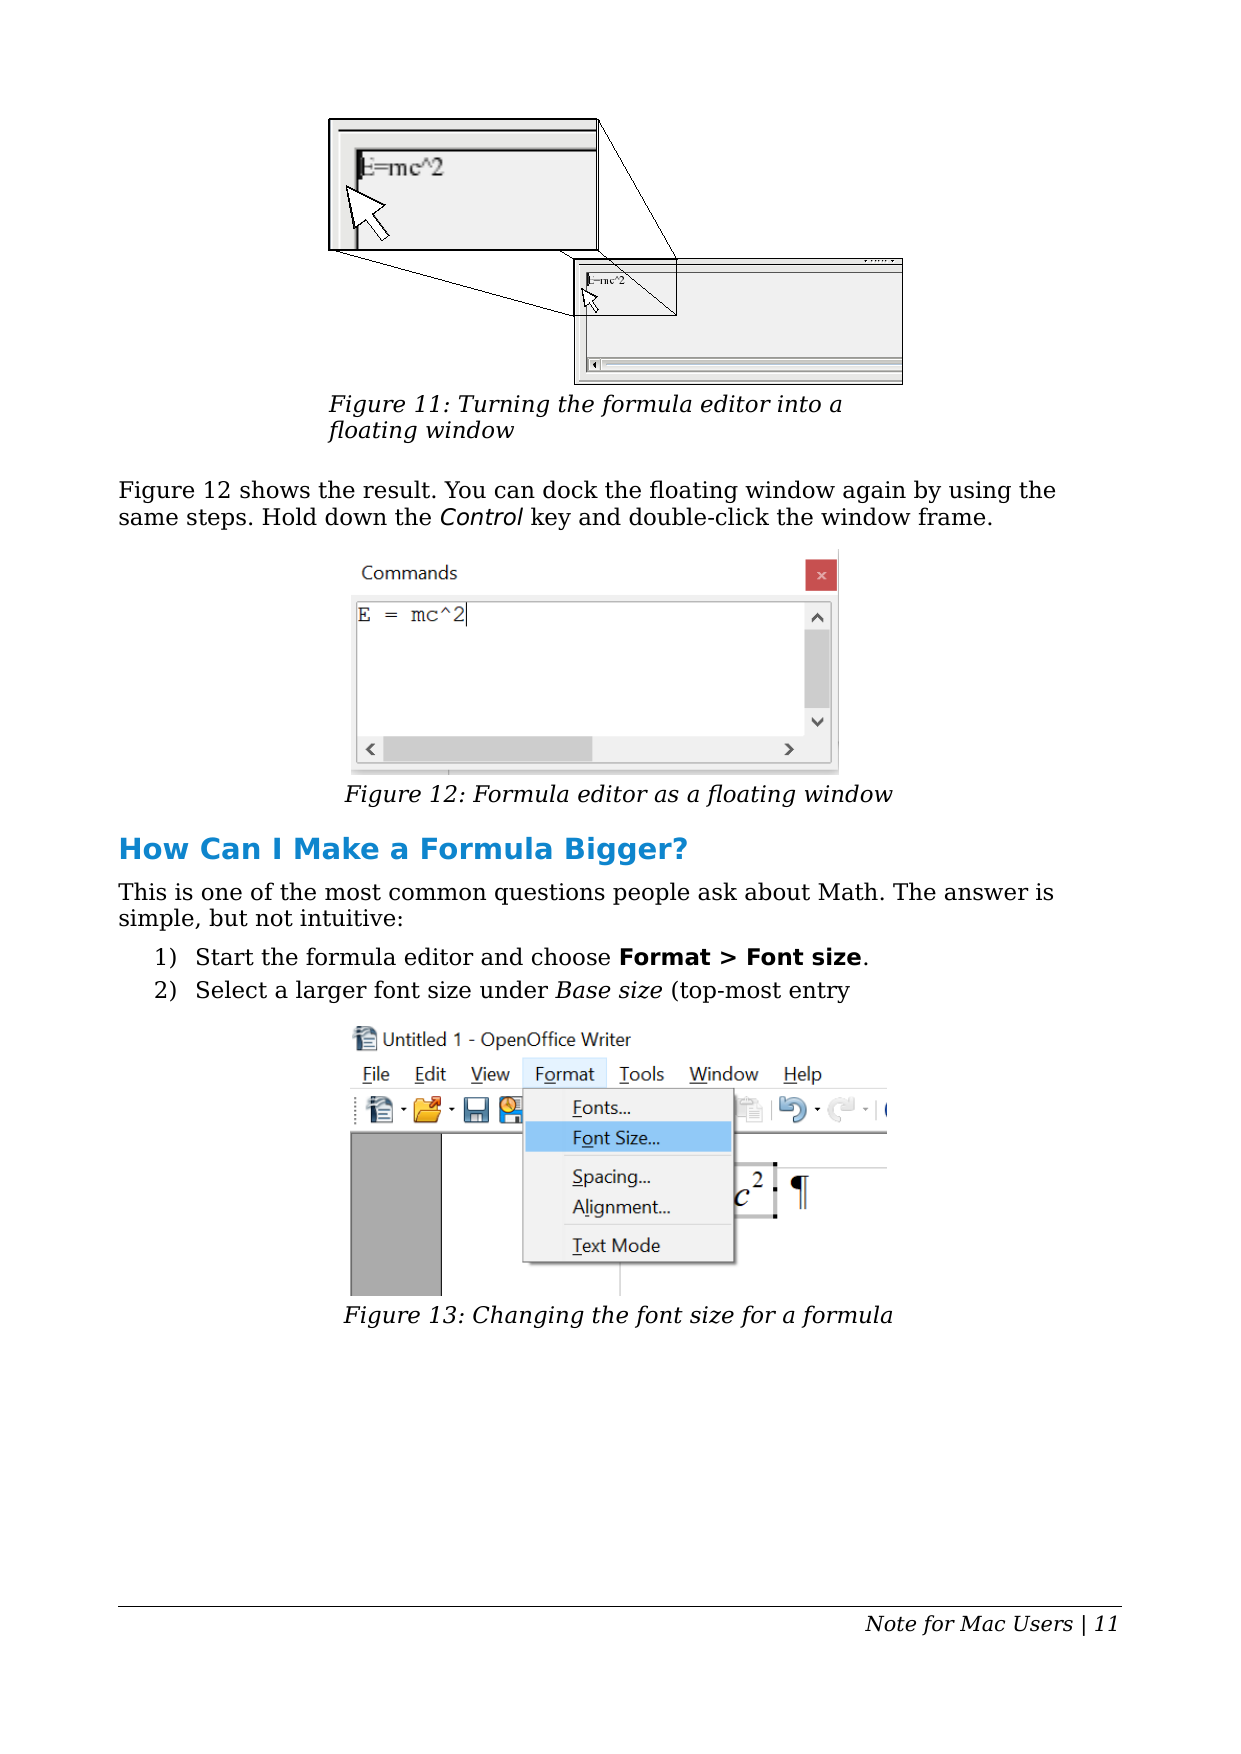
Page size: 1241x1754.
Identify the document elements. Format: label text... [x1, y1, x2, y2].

text This is one of the most common questions people ask about Math. The answer is simple, but not intuitive: [118, 879, 1122, 932]
picture [351, 549, 839, 775]
list Start the formula editor and choose Format > Font size. [177, 944, 1122, 971]
text Figure 13: Changing the font size for a formula [344, 1302, 897, 1329]
text Figure 12: Formula editor as a floating window [344, 781, 896, 808]
picture [330, 120, 596, 249]
picture [575, 259, 902, 384]
list Select a larger font size under Base size (top-most entry [177, 977, 1122, 1004]
subtitle How Can I Make a Formula Bigger? [118, 832, 1122, 866]
picture [575, 260, 676, 315]
text Figure 11: Turning the formula editor into a floating window [329, 391, 911, 444]
picture [350, 1022, 887, 1296]
text Figure 12 shows the result. You can dock the floating window again by using the same steps. Hold down the Control key and double-click the window frame. [118, 478, 1122, 531]
